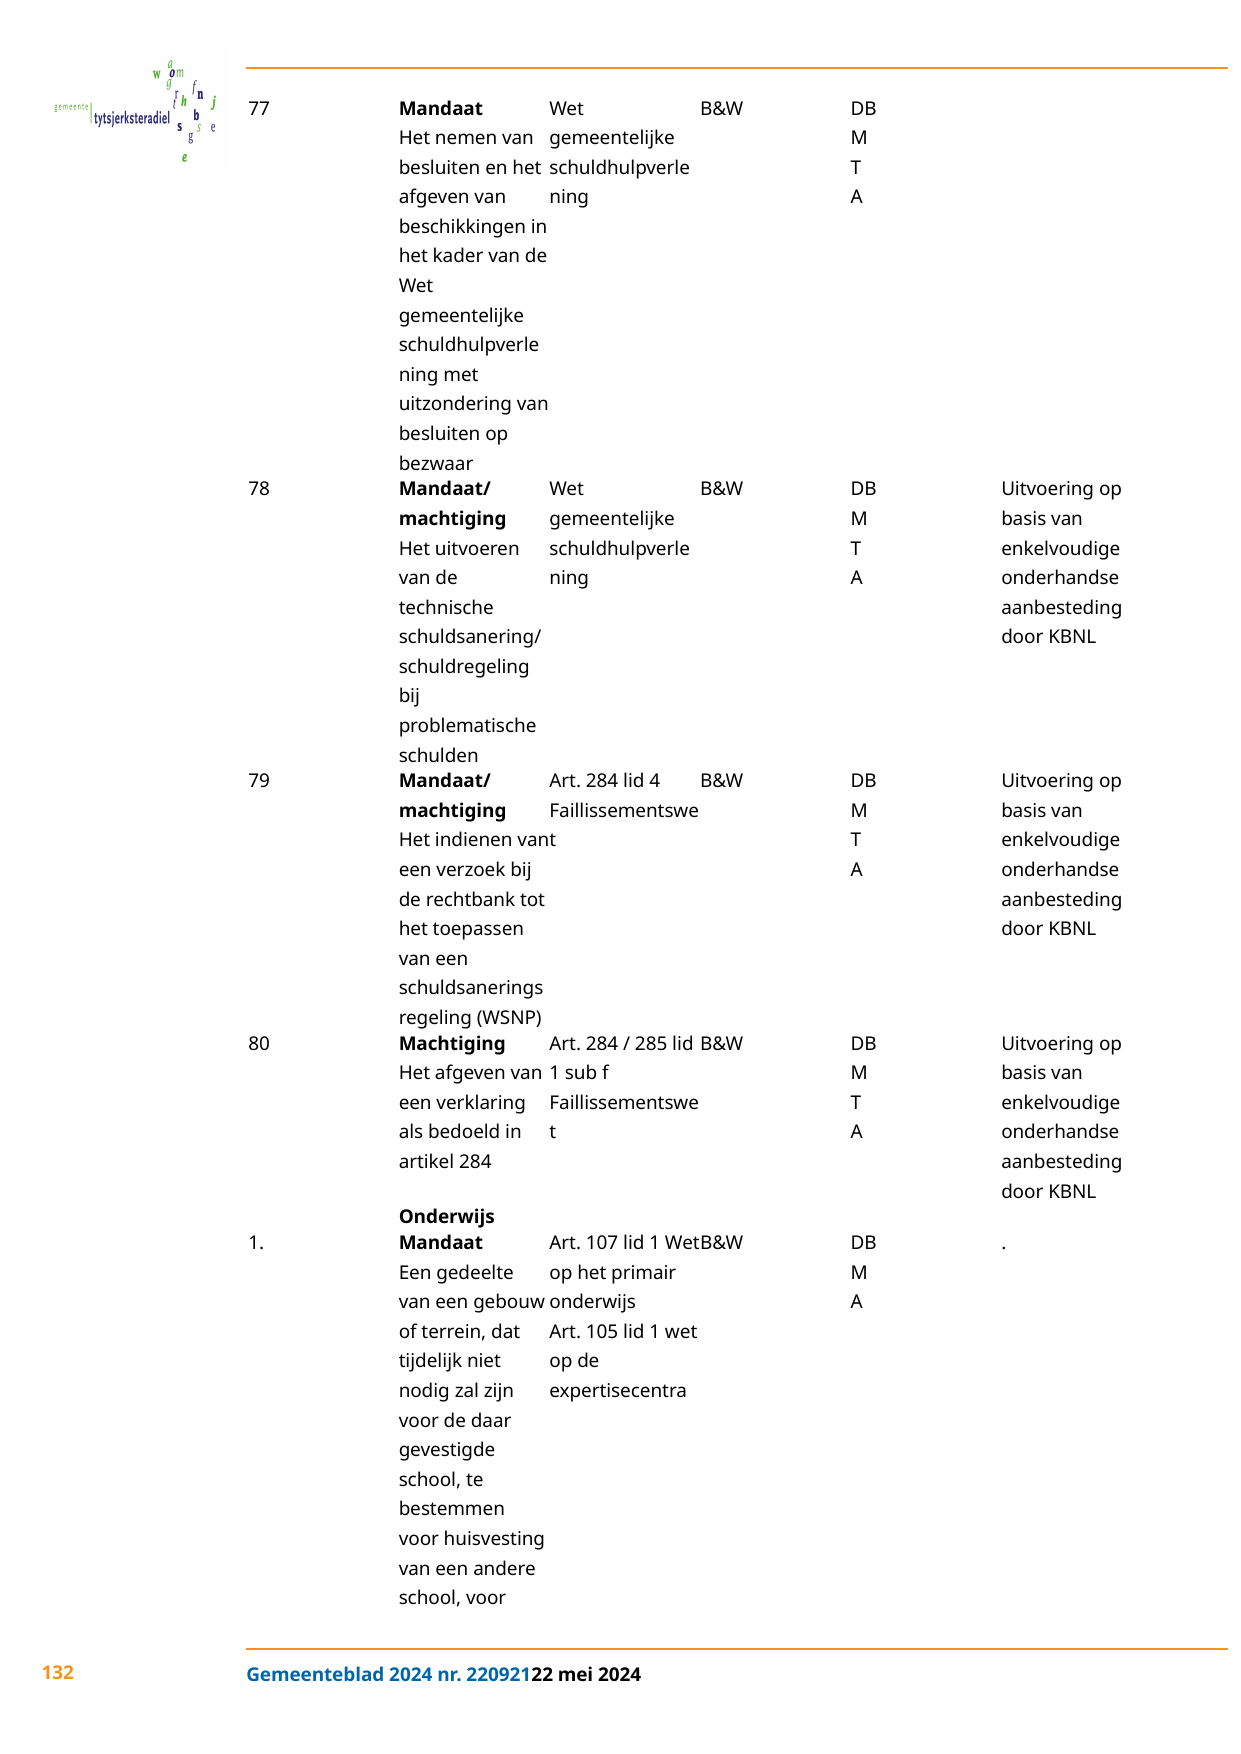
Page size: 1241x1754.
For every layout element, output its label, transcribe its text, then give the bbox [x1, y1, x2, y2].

table_cell 78 [248, 476, 398, 767]
table_cell Wet gemeentelijke schuldhulpverlening [549, 95, 700, 476]
table_cell DB M T A [850, 476, 1001, 767]
table_cell B&W [700, 95, 850, 476]
table_cell B&W [700, 1030, 850, 1203]
table_cell B&W [700, 768, 850, 1030]
table_cell Machtiging Het afgeven van een verklaring als bedoeld in artikel 284 [399, 1030, 549, 1203]
table_cell Mandaat/machtiging Het indienen van een verzoek bij de rechtbank tot het toepassen van een schuldsaneringsregeling (WSNP) [399, 768, 549, 1030]
table_cell DB M T A [850, 768, 1001, 1030]
table_cell DB M A [850, 1229, 1001, 1610]
table_cell Mandaat/machtiging Het uitvoeren van de technische schuldsanering/schuldregeling bij problematische schulden [399, 476, 549, 767]
table_cell Wet gemeentelijke schuldhulpverlening [549, 476, 700, 767]
table_cell DB M T A [850, 1030, 1001, 1203]
table_cell B&W [700, 476, 850, 767]
table_cell Onderwijs [399, 1204, 1152, 1229]
table_cell Art. 284 lid 4 Faillissementswet [549, 768, 700, 1030]
table_cell [248, 1204, 398, 1229]
picture [41, 47, 231, 172]
table_cell . [1001, 1229, 1152, 1610]
table_cell 77 [248, 95, 398, 476]
table_cell Uitvoering op basis van enkelvoudige onderhandse aanbesteding door KBNL [1001, 768, 1152, 1030]
table_cell Art. 284 / 285 lid 1 sub f Faillissementswet [549, 1030, 700, 1203]
table_cell B&W [700, 1229, 850, 1610]
table_cell DB M T A [850, 95, 1001, 476]
table_cell Mandaat Een gedeelte van een gebouw of terrein, dat tijdelijk niet nodig zal zijn voor de daar gevestigde school, te bestemmen voor huisvesting van een andere school, voor [399, 1229, 549, 1610]
table_cell [1001, 95, 1152, 476]
table_cell 80 [248, 1030, 398, 1203]
table_cell Uitvoering op basis van enkelvoudige onderhandse aanbesteding door KBNL [1001, 476, 1152, 767]
table_cell Uitvoering op basis van enkelvoudige onderhandse aanbesteding door KBNL [1001, 1030, 1152, 1203]
table_cell 1. [248, 1229, 398, 1610]
table_cell Art. 107 lid 1 Wet op het primair onderwijs Art. 105 lid 1 wet op de expertisecentra [549, 1229, 700, 1610]
table_cell 79 [248, 768, 398, 1030]
table_cell Mandaat Het nemen van besluiten en het afgeven van beschikkingen in het kader van de Wet gemeentelijke schuldhulpverlening met uitzondering van besluiten op bezwaar [399, 95, 549, 476]
